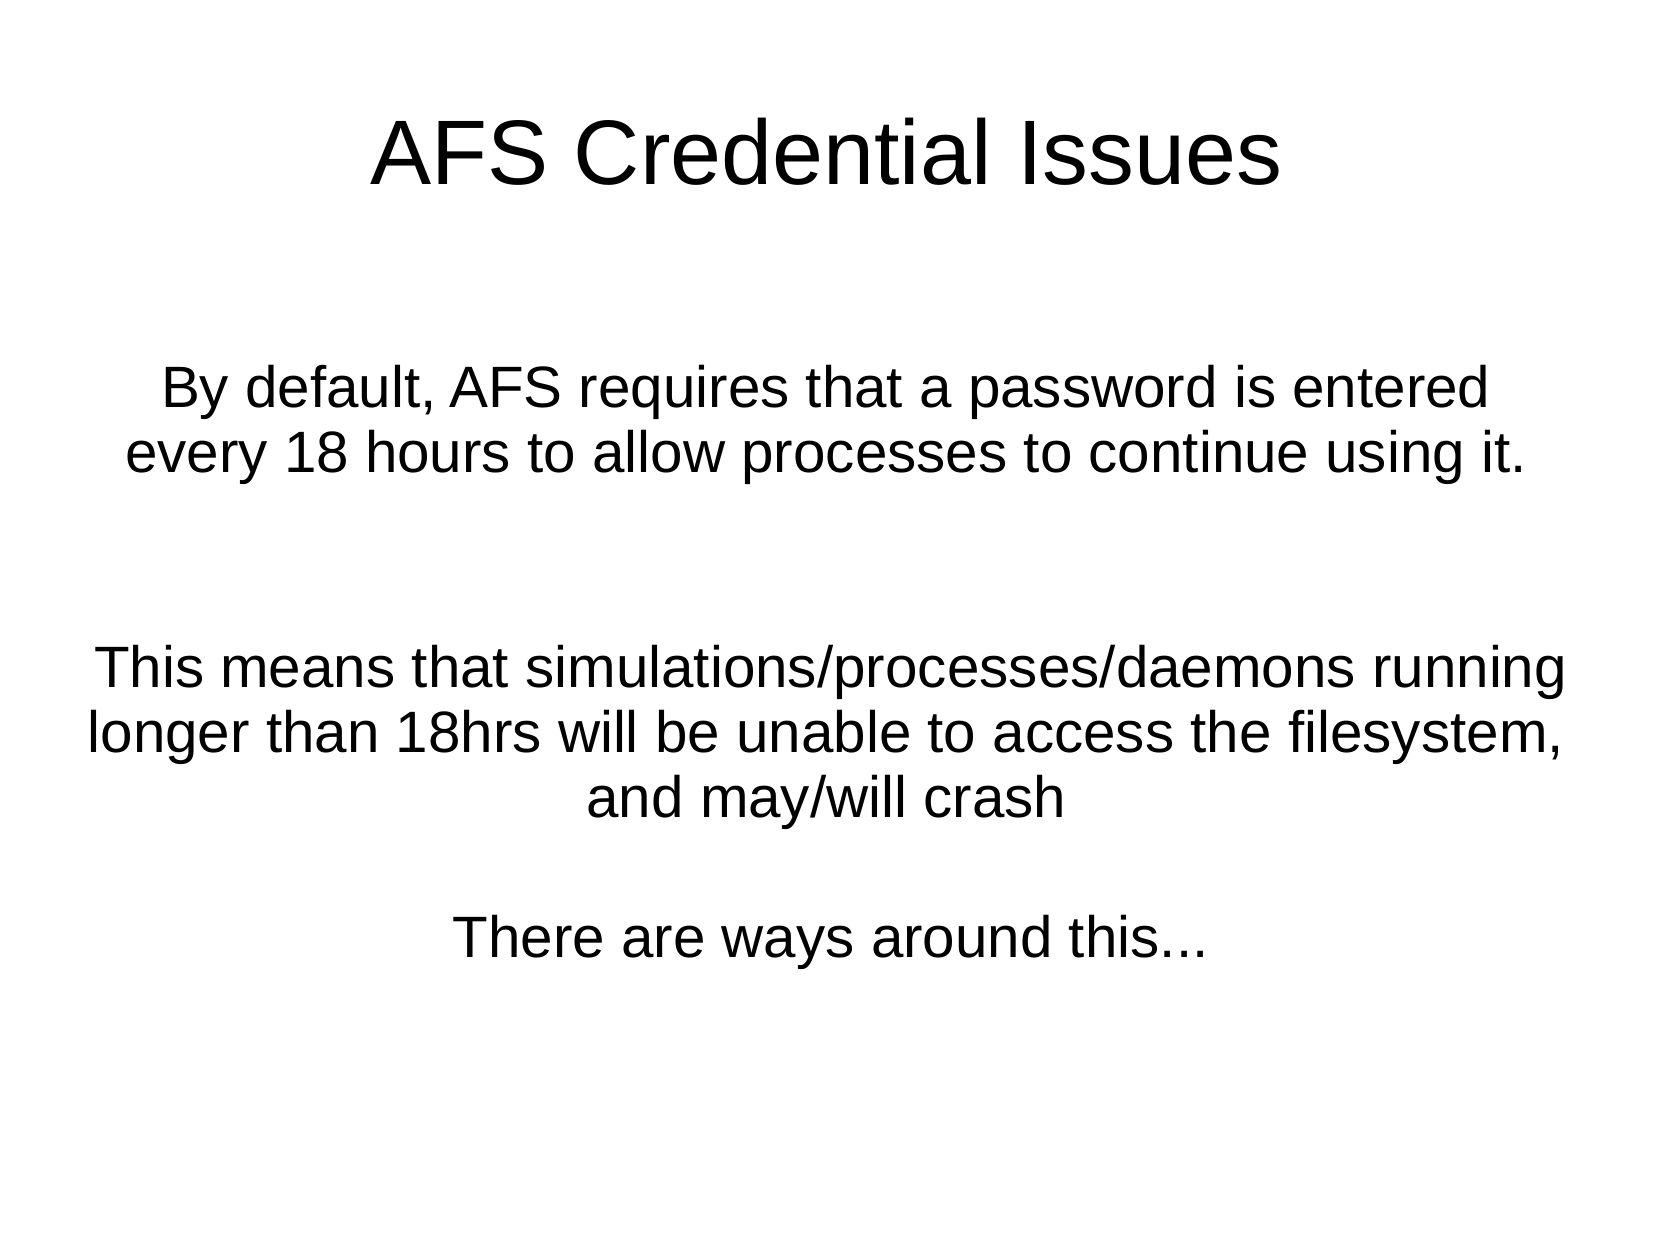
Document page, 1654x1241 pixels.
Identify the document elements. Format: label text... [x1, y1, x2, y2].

title AFS Credential Issues [82, 56, 1571, 250]
subtitle By default, AFS requires that a password is entered every 18 hours to allow processes to continue using it. This means that simulations/processes/daemons running longer than 18hrs will be unable to access the filesystem, and may/will crash There are ways around this... [82, 297, 1571, 1102]
